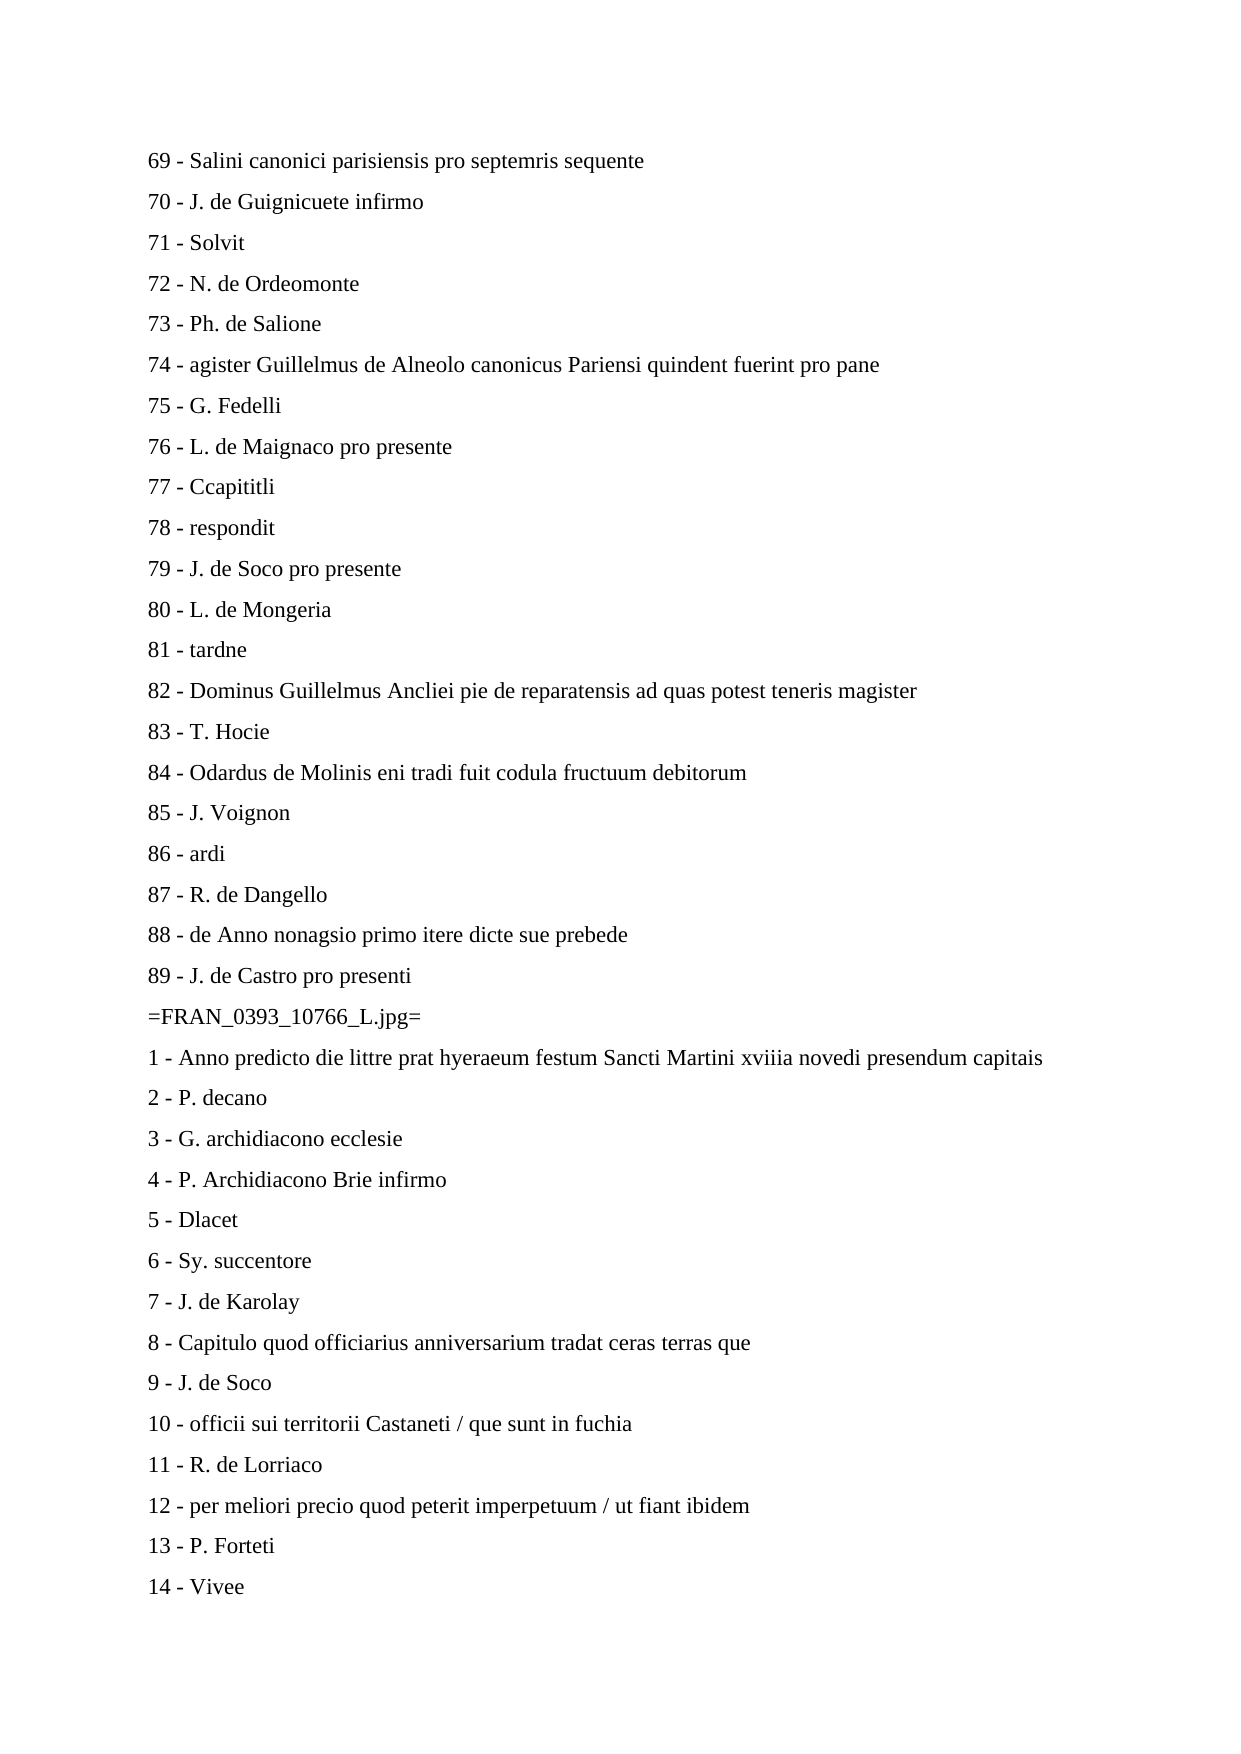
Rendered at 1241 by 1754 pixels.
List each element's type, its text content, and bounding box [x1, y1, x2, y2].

text 87 - R. de Dangello [148, 881, 1093, 907]
text 6 - Sy. succentore [148, 1247, 1093, 1274]
text 77 - Ccapititli [148, 473, 1093, 500]
text 72 - N. de Ordeomonte [148, 270, 1093, 296]
text 2 - P. decano [148, 1084, 1093, 1111]
text 73 - Ph. de Salione [148, 311, 1093, 337]
text 85 - J. Voignon [148, 799, 1093, 826]
text 70 - J. de Guignicuete infirmo [148, 188, 1093, 215]
text 3 - G. archidiacono ecclesie [148, 1125, 1093, 1151]
text 14 - Vivee [148, 1573, 1093, 1599]
text 1 - Anno predicto die littre prat hyeraeum festum Sancti Martini xviiia novedi presendum capitais [148, 1044, 1093, 1070]
text 82 - Dominus Guillelmus Ancliei pie de reparatensis ad quas potest teneris magister [148, 677, 1093, 703]
text 12 - per meliori precio quod peterit imperpetuum / ut fiant ibidem [148, 1492, 1093, 1518]
text 7 - J. de Karolay [148, 1288, 1093, 1314]
text 83 - T. Hocie [148, 718, 1093, 744]
text =FRAN_0393_10766_L.jpg= [148, 1003, 1093, 1029]
text 11 - R. de Lorriaco [148, 1451, 1093, 1477]
text 75 - G. Fedelli [148, 392, 1093, 418]
text 86 - ardi [148, 840, 1093, 866]
text 81 - tardne [148, 636, 1093, 663]
text 8 - Capitulo quod officiarius anniversarium tradat ceras terras que [148, 1329, 1093, 1355]
text 78 - respondit [148, 514, 1093, 541]
text 5 - Dlacet [148, 1207, 1093, 1233]
text 84 - Odardus de Molinis eni tradi fuit codula fructuum debitorum [148, 758, 1093, 785]
text 79 - J. de Soco pro presente [148, 555, 1093, 581]
text 10 - officii sui territorii Castaneti / que sunt in fuchia [148, 1410, 1093, 1437]
text 69 - Salini canonici parisiensis pro septemris sequente [148, 148, 1093, 174]
text 9 - J. de Soco [148, 1369, 1093, 1396]
text 89 - J. de Castro pro presenti [148, 962, 1093, 988]
text 80 - L. de Mongeria [148, 596, 1093, 622]
text 13 - P. Forteti [148, 1532, 1093, 1559]
text 74 - agister Guillelmus de Alneolo canonicus Pariensi quindent fuerint pro pane [148, 351, 1093, 378]
text 76 - L. de Maignaco pro presente [148, 433, 1093, 459]
text 88 - de Anno nonagsio primo itere dicte sue prebede [148, 921, 1093, 948]
text 4 - P. Archidiacono Brie infirmo [148, 1166, 1093, 1192]
text 71 - Solvit [148, 229, 1093, 255]
